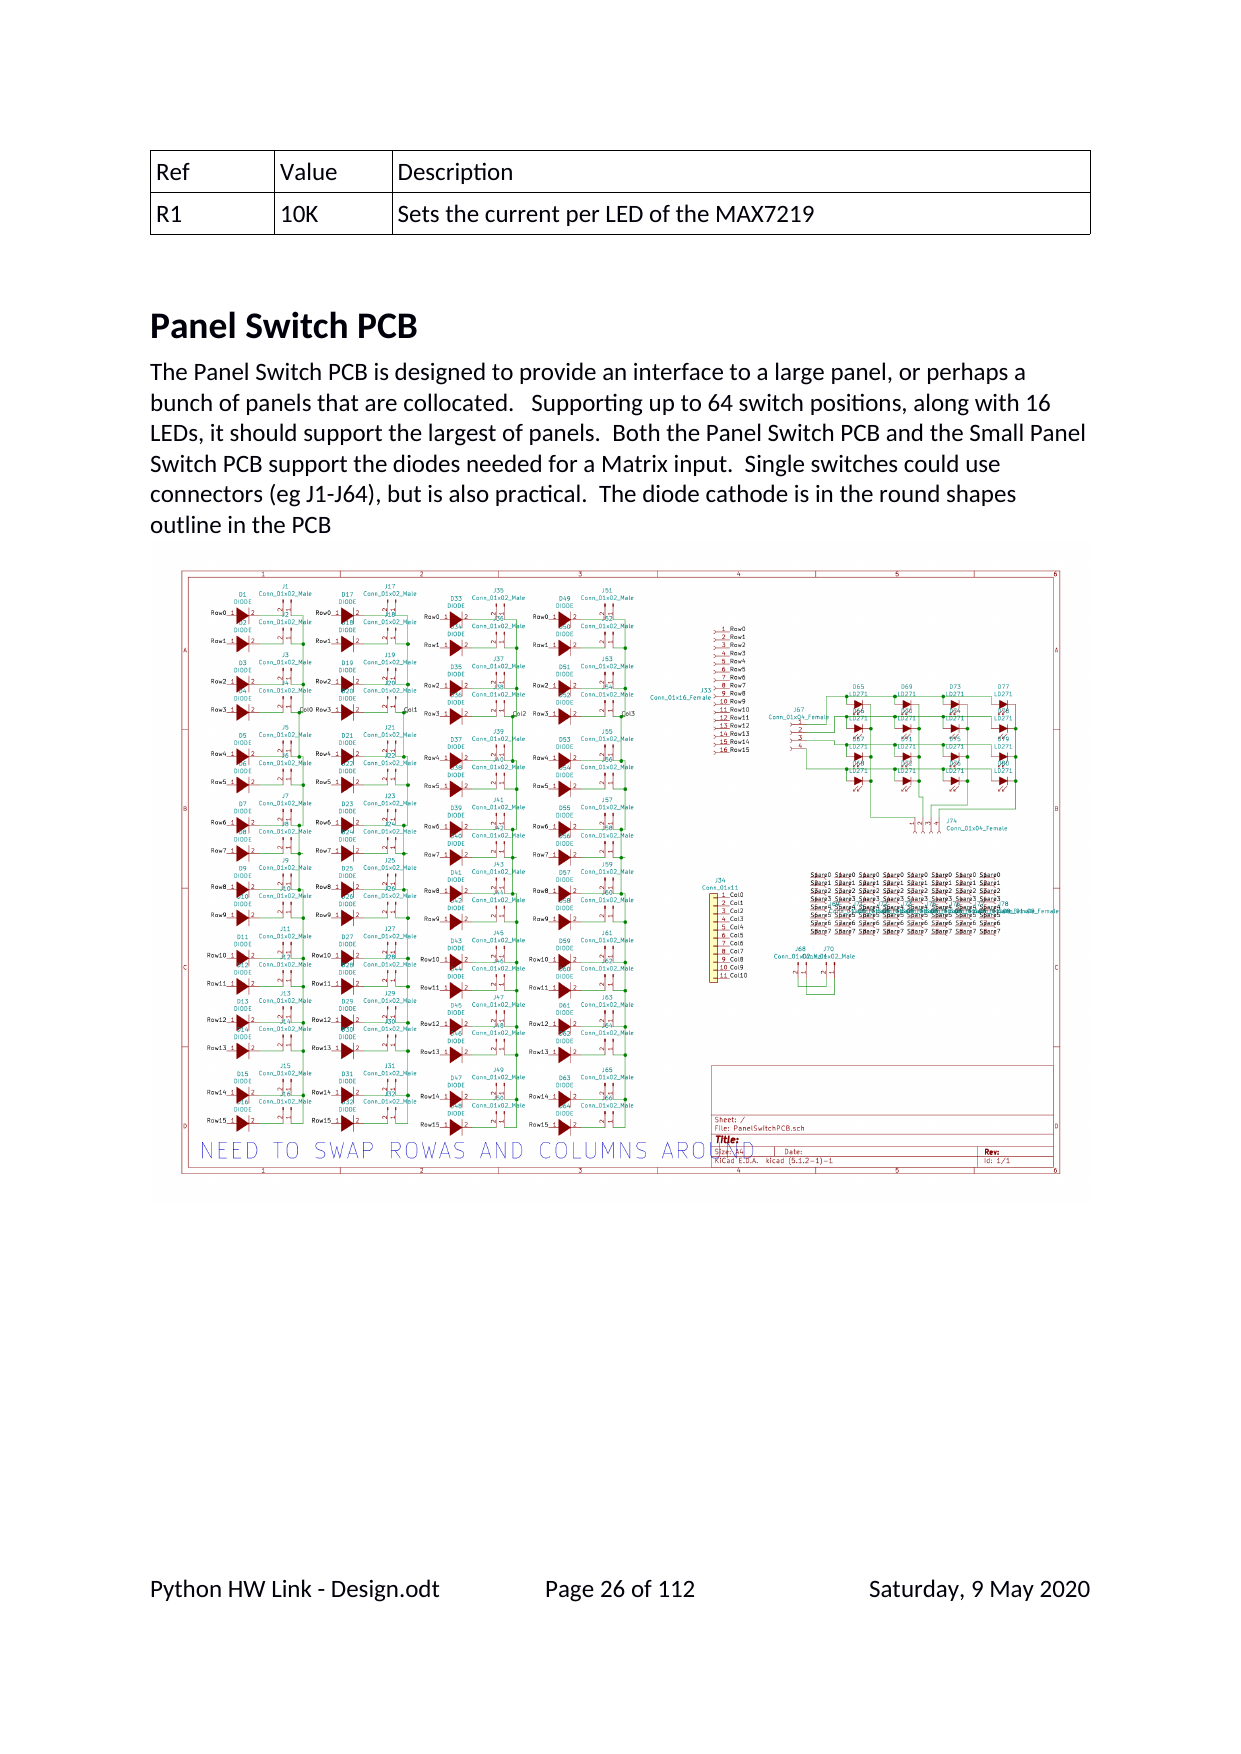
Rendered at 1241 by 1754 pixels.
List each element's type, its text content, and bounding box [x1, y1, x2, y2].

table_cell Sets the current per LED of the MAX7219 [393, 193, 1090, 234]
text The Panel Switch PCB is designed to provide an interface to a large panel, or perhaps a bunch of panels that are collocated. Supporting up to 64 switch positions, along with 16 LEDs, it should support the largest of panels. Both the Panel Switch PCB and the Small Panel Switch PCB support the diodes needed for a Matrix input. Single switches could use connectors (eg J1-J64), but is also practical. The diode cathode is in the round shapes outline in the PCB [150, 356, 1090, 539]
table_header Value [275, 151, 392, 192]
table_cell 10K [275, 193, 392, 234]
table_header Ref [151, 151, 274, 192]
subtitle Panel Switch PCB [150, 302, 1090, 348]
table_header Description [393, 151, 1090, 192]
table_cell R1 [151, 193, 274, 234]
picture [150, 539, 1091, 1205]
